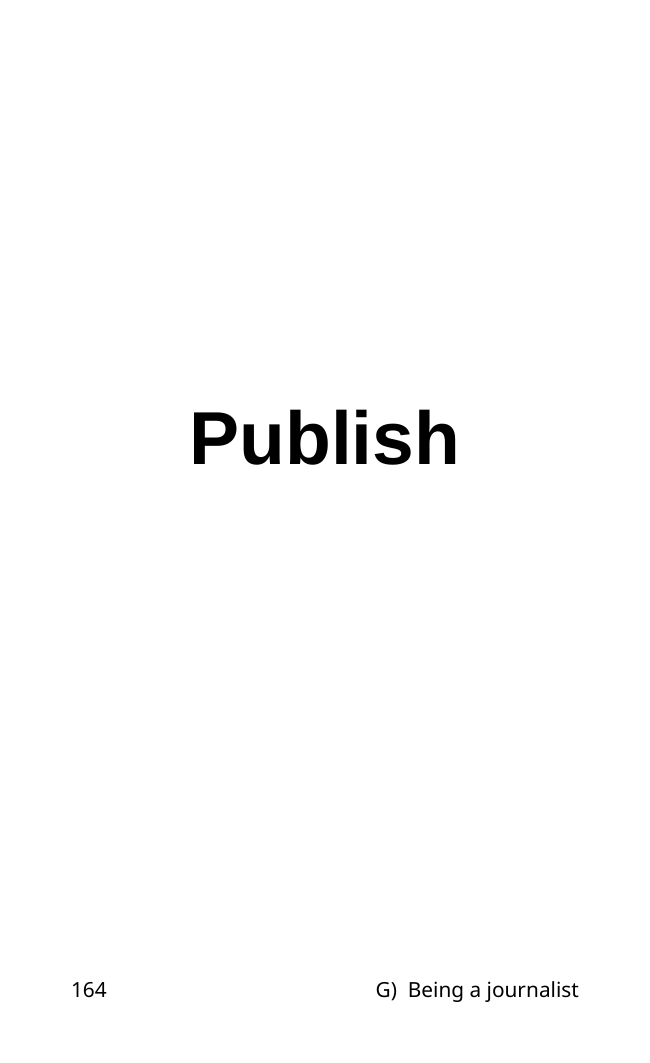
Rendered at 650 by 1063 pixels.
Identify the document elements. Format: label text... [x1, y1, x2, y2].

subtitle Publish [71, 397, 579, 481]
